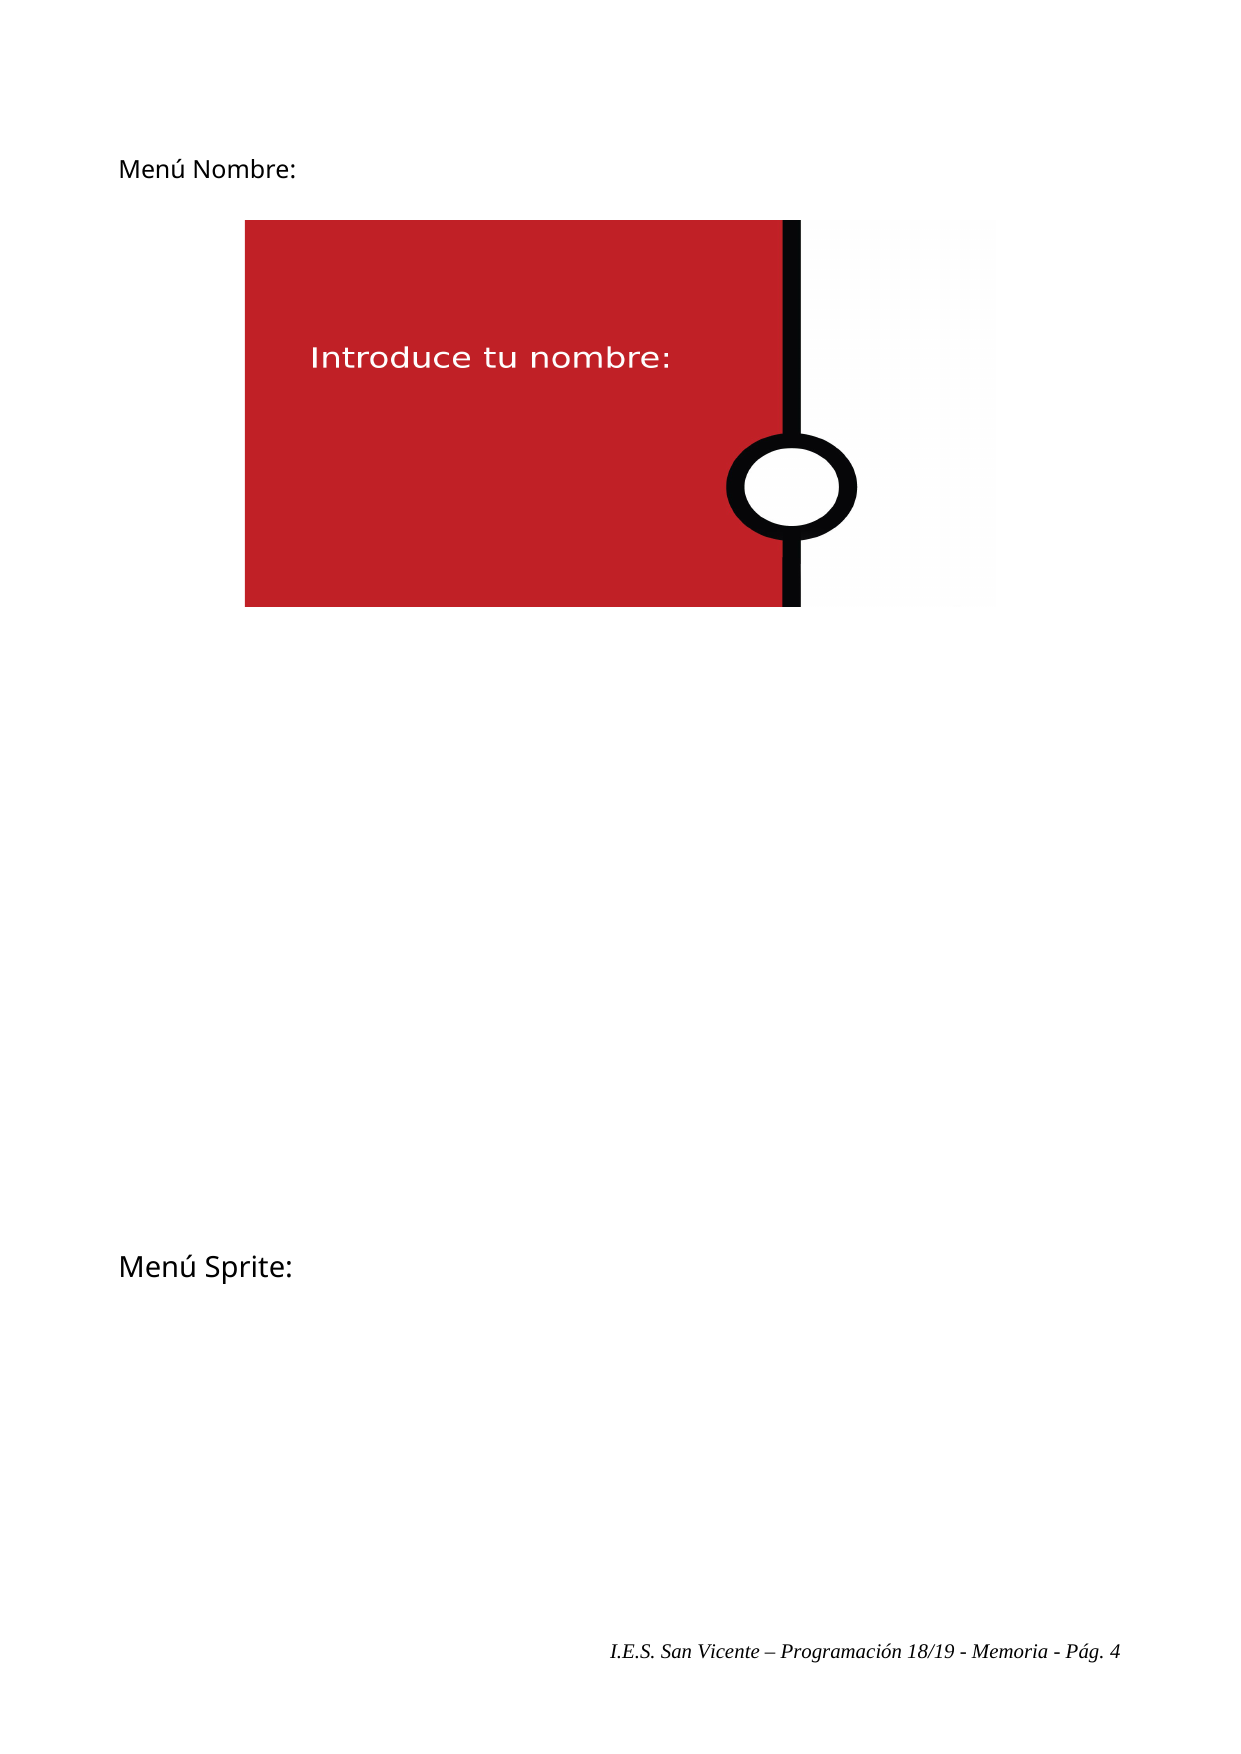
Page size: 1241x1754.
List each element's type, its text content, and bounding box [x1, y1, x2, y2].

text Menú Nombre: [118, 152, 1122, 186]
text Menú Sprite: [118, 1247, 1122, 1286]
picture [244, 220, 996, 607]
